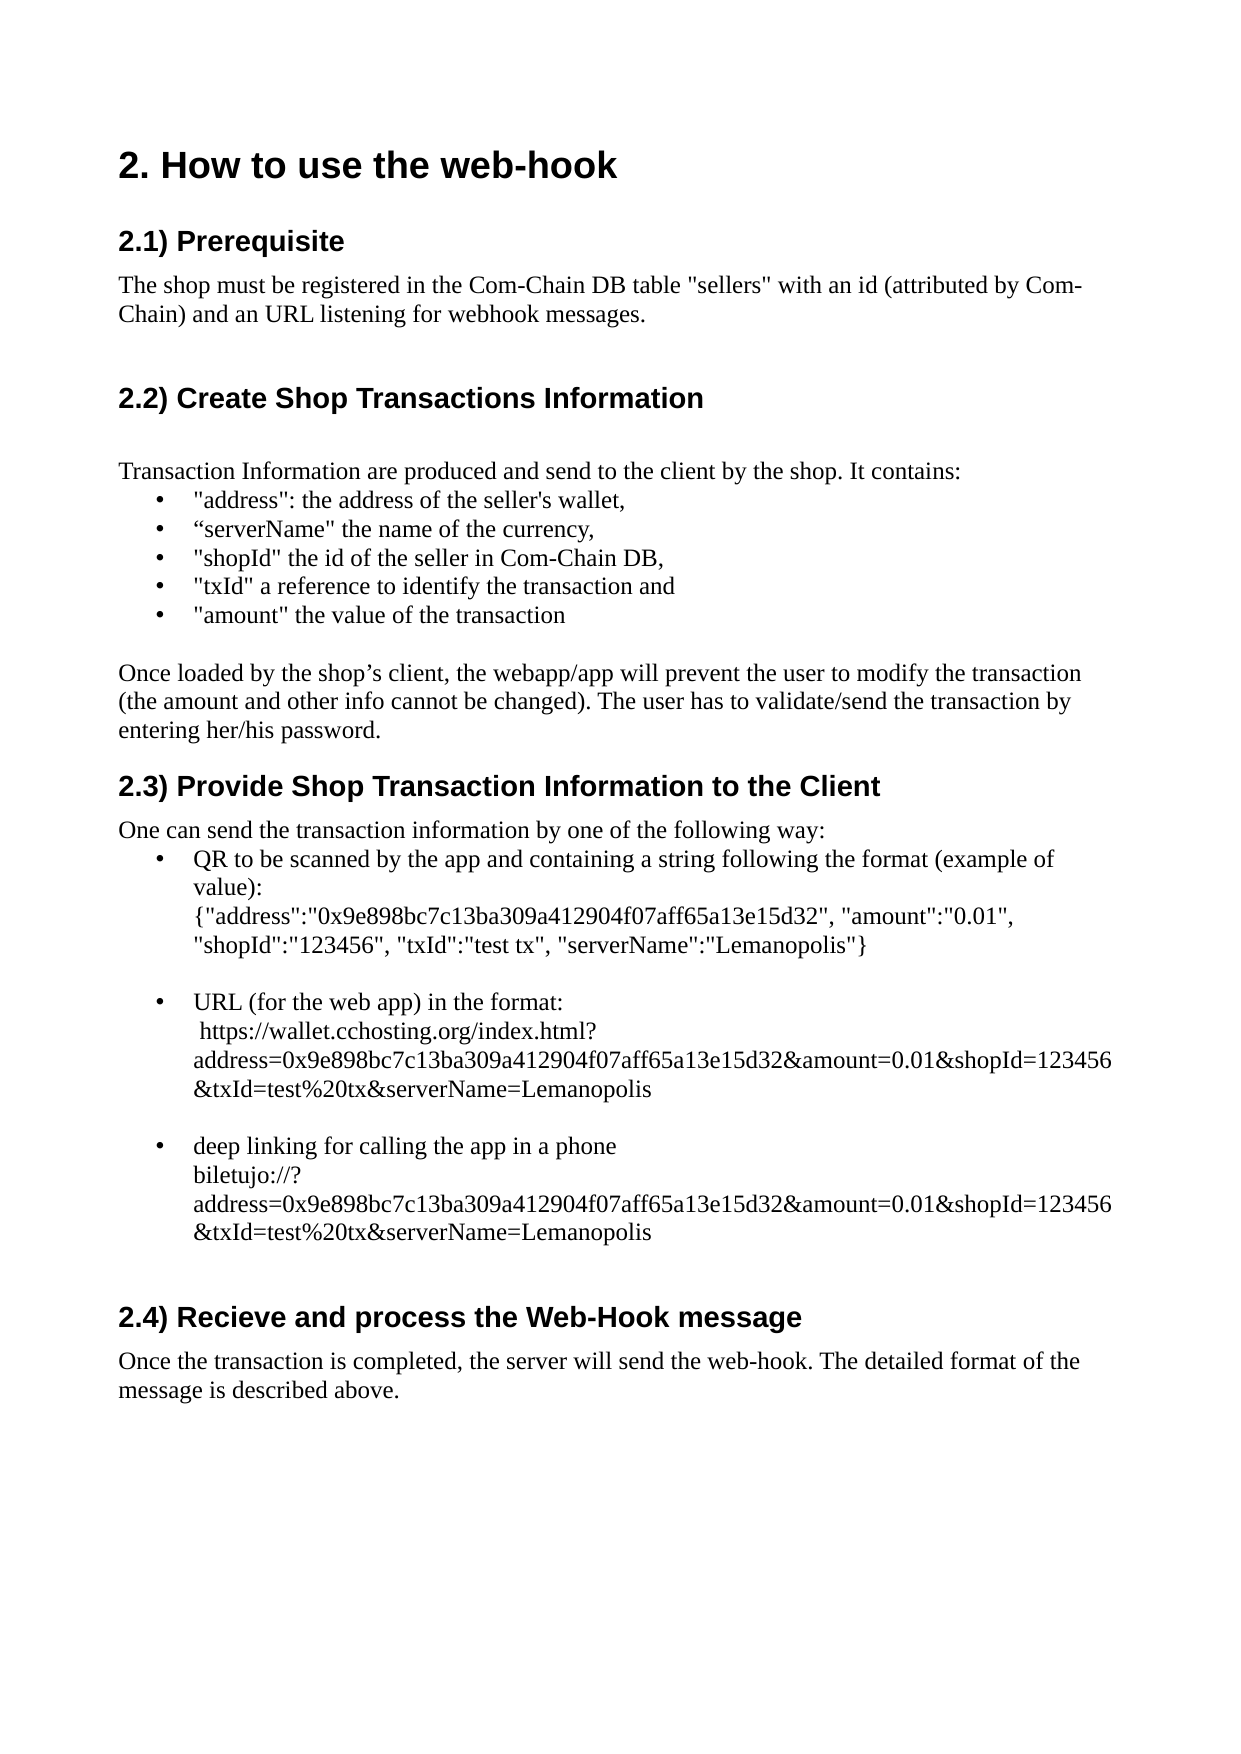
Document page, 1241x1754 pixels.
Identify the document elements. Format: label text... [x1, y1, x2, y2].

text Once loaded by the shop’s client, the webapp/app will prevent the user to modify the transaction (the amount and other info cannot be changed). The user has to validate/send the transaction by entering her/his password. [118, 658, 1122, 744]
list "txId" a reference to identify the transaction and [156, 571, 1122, 600]
list "amount" the value of the transaction [156, 600, 1122, 629]
list biletujo://?address=0x9e898bc7c13ba309a412904f07aff65a13e15d32&amount=0.01&shopId=123456&txId=test%20tx&serverName=Lemanopolis [156, 1160, 1122, 1246]
list https://wallet.cchosting.org/index.html?address=0x9e898bc7c13ba309a412904f07aff65a13e15d32&amount=0.01&shopId=123456&txId=test%20tx&serverName=Lemanopolis [156, 1016, 1122, 1102]
subtitle 2.1) Prerequisite [118, 224, 1122, 258]
list "shopId" the id of the seller in Com-Chain DB, [156, 543, 1122, 571]
list "address": the address of the seller's wallet, [156, 485, 1122, 514]
text The shop must be registered in the Com-Chain DB table "sellers" with an id (attributed by Com-Chain) and an URL listening for webhook messages. [118, 270, 1122, 328]
subtitle 2. How to use the web-hook [118, 143, 1122, 187]
subtitle 2.3) Provide Shop Transaction Information to the Client [118, 769, 1122, 802]
list QR to be scanned by the app and containing a string following the format (example of value): [156, 844, 1122, 901]
list deep linking for calling the app in a phone [156, 1131, 1122, 1160]
list “serverName" the name of the currency, [156, 514, 1122, 543]
subtitle 2.4) Recieve and process the Web-Hook message [118, 1300, 1122, 1333]
text One can send the transaction information by one of the following way: [118, 815, 1122, 844]
list {"address":"0x9e898bc7c13ba309a412904f07aff65a13e15d32", "amount":"0.01", "shopId":"123456", "txId":"test tx", "serverName":"Lemanopolis"} [156, 901, 1122, 959]
subtitle 2.2) Create Shop Transactions Information [118, 382, 1122, 415]
text Transaction Information are produced and send to the client by the shop. It contains: [118, 456, 1122, 485]
list URL (for the web app) in the format: [156, 987, 1122, 1016]
text Once the transaction is completed, the server will send the web-hook. The detailed format of the message is described above. [118, 1346, 1122, 1403]
